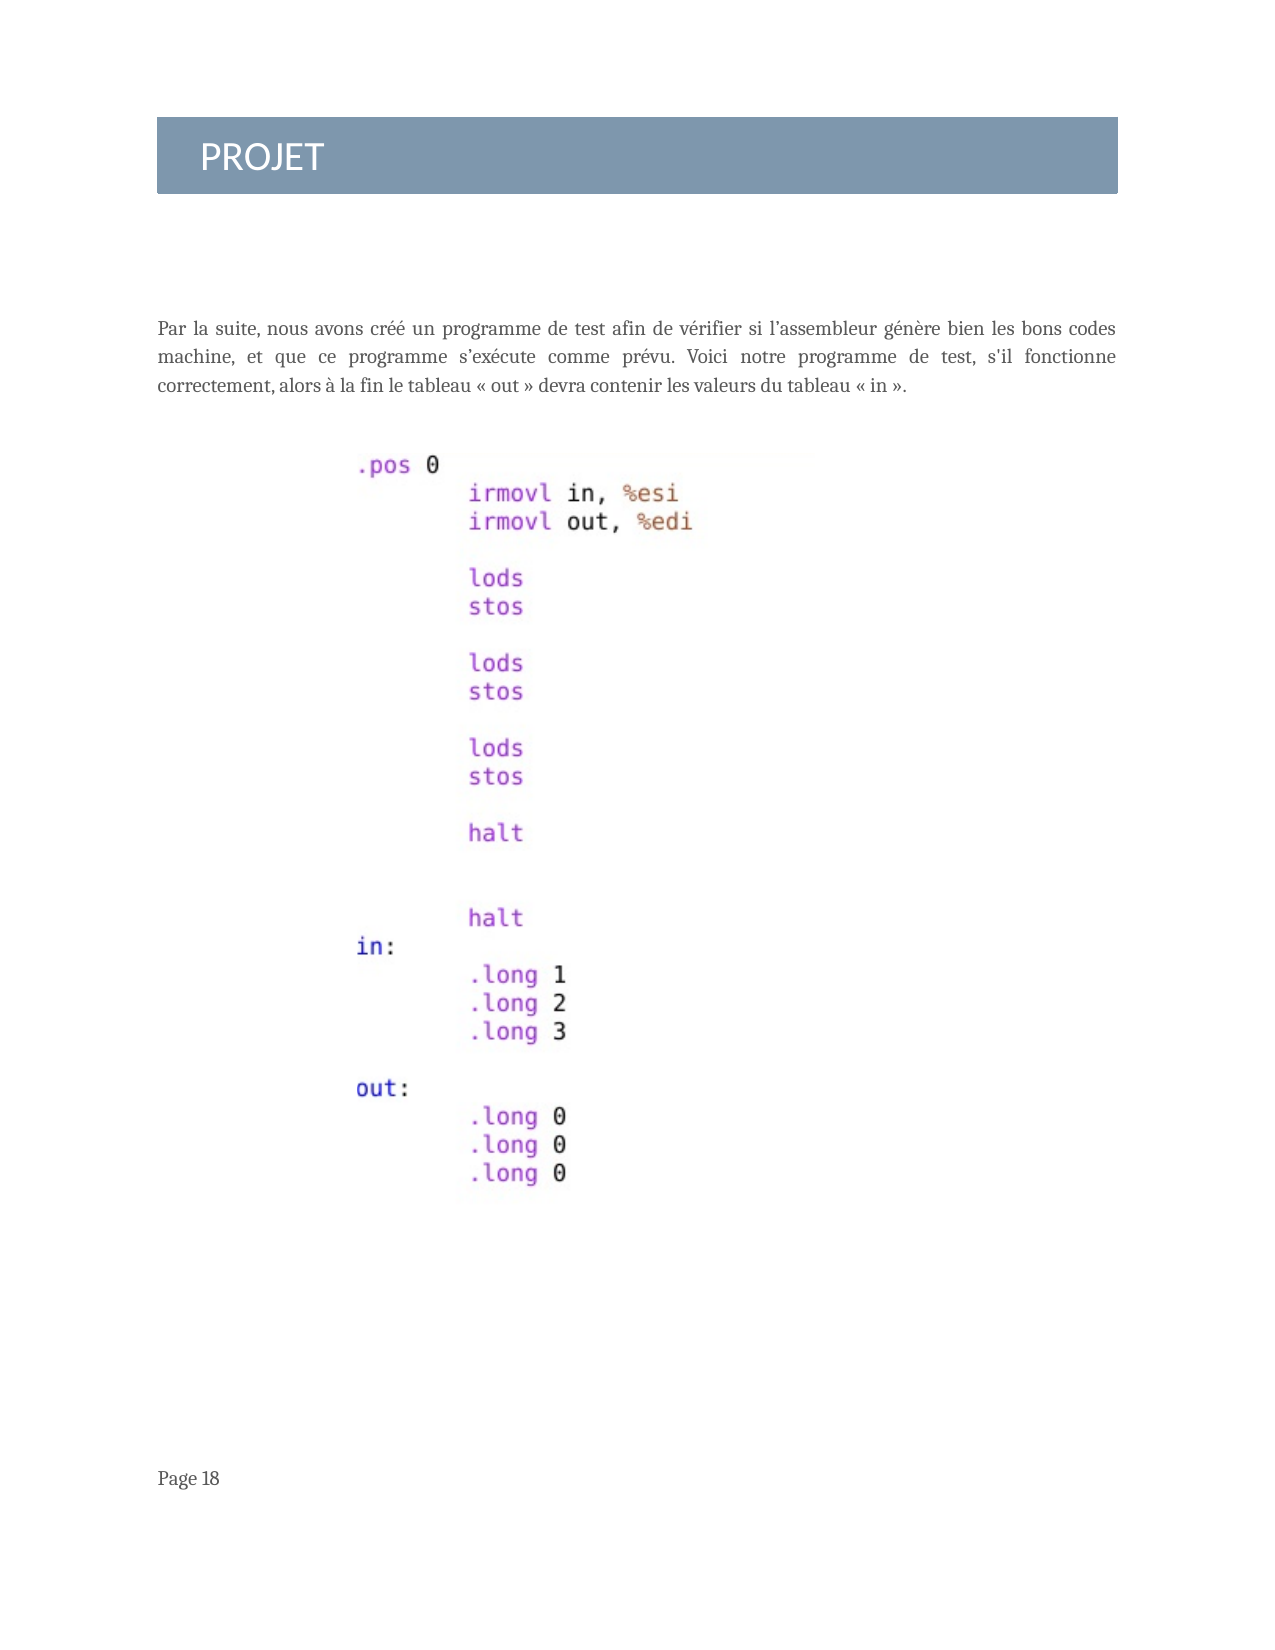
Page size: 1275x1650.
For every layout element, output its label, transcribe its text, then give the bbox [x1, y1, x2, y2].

picture [357, 453, 816, 1223]
text Par la suite, nous avons créé un programme de test afin de vérifier si l’assembleur génère bien les bons codes machine, et que ce programme s’exécute comme prévu. Voici notre programme de test, s'il fonctionne correctement, alors à la fin le tableau « out » devra contenir les valeurs du tableau « in ». [157, 316, 1117, 398]
